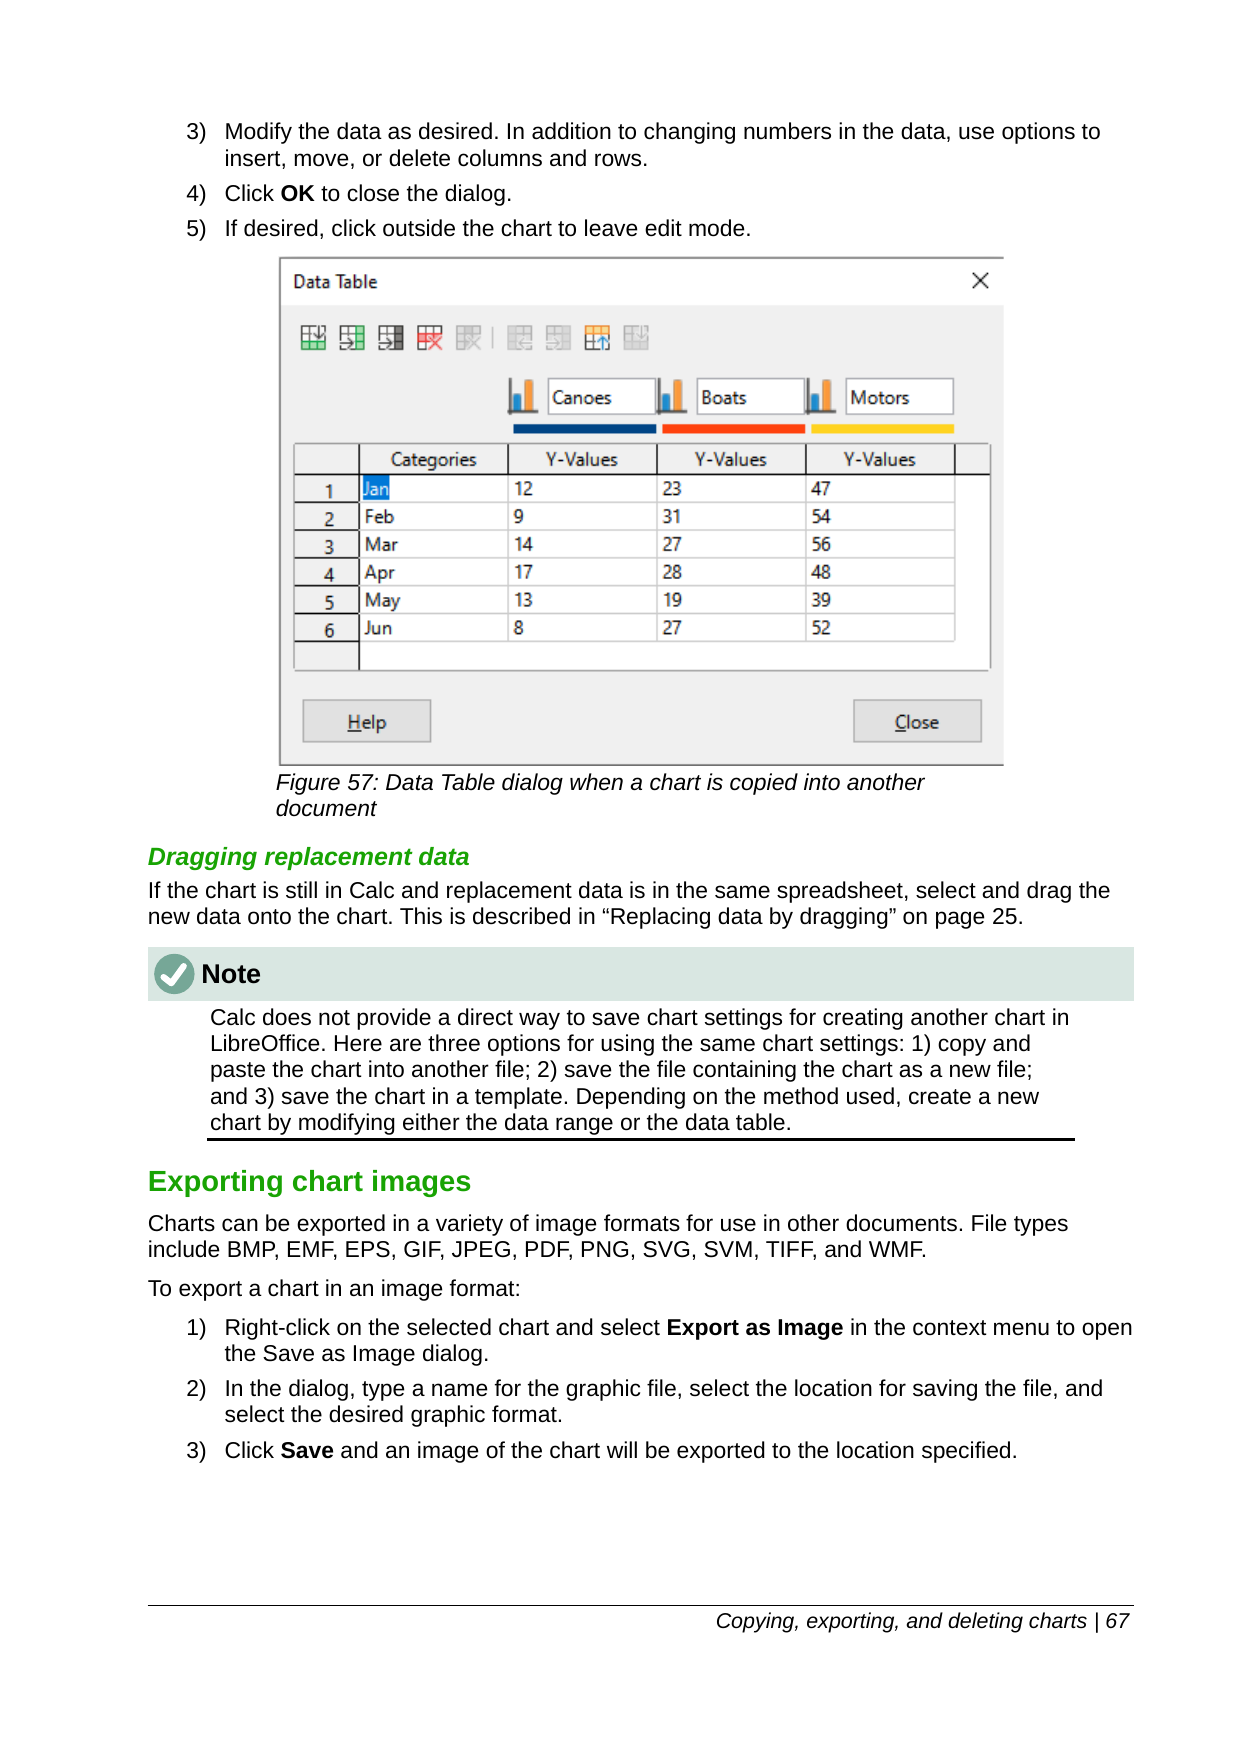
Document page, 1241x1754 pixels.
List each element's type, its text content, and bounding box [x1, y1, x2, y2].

list Right-click on the selected chart and select Export as Image in the context menu to open the Save as Image dialog. [207, 1313, 1134, 1366]
list If desired, click outside the chart to leave edit mode. [207, 215, 1134, 241]
list To export a chart in an image format: [148, 1275, 1134, 1301]
subtitle Exporting chart images [148, 1164, 1134, 1198]
list Modify the data as desired. In addition to changing numbers in the data, use options to insert, move, or delete columns and rows. [207, 118, 1134, 171]
list Click OK to close the dialog. [207, 180, 1134, 206]
list Charts can be exported in a variety of image formats for use in other documents. File types include BMP, EMF, EPS, GIF, JPEG, PDF, PNG, SVG, SVM, TIFF, and WMF. [148, 1209, 1134, 1262]
list Click Save and an image of the chart will be exported to the location specified. [207, 1437, 1134, 1463]
picture [278, 256, 1004, 766]
text Figure 57: Data Table dialog when a chart is copied into another document [275, 766, 1006, 821]
text If the chart is still in Calc and replacement data is in the same spreadsheet, select and drag the new data onto the chart. This is described in “Replacing data by dragging” on page 25. [148, 877, 1134, 929]
subtitle Dragging replacement data [148, 842, 1134, 871]
subtitle Note [148, 947, 1134, 1001]
list In the dialog, type a name for the graphic file, select the location for saving the file, and select the desired graphic format. [207, 1375, 1134, 1428]
text Calc does not provide a direct way to save chart settings for creating another chart in LibreOffice. Here are three options for using the same chart settings: 1) copy and paste the chart into another file; 2) save the file containing the chart as a new file; and 3) save the chart in a template. Depending on the method used, create a new chart by modifying either the data range or the data table. [207, 1001, 1075, 1138]
